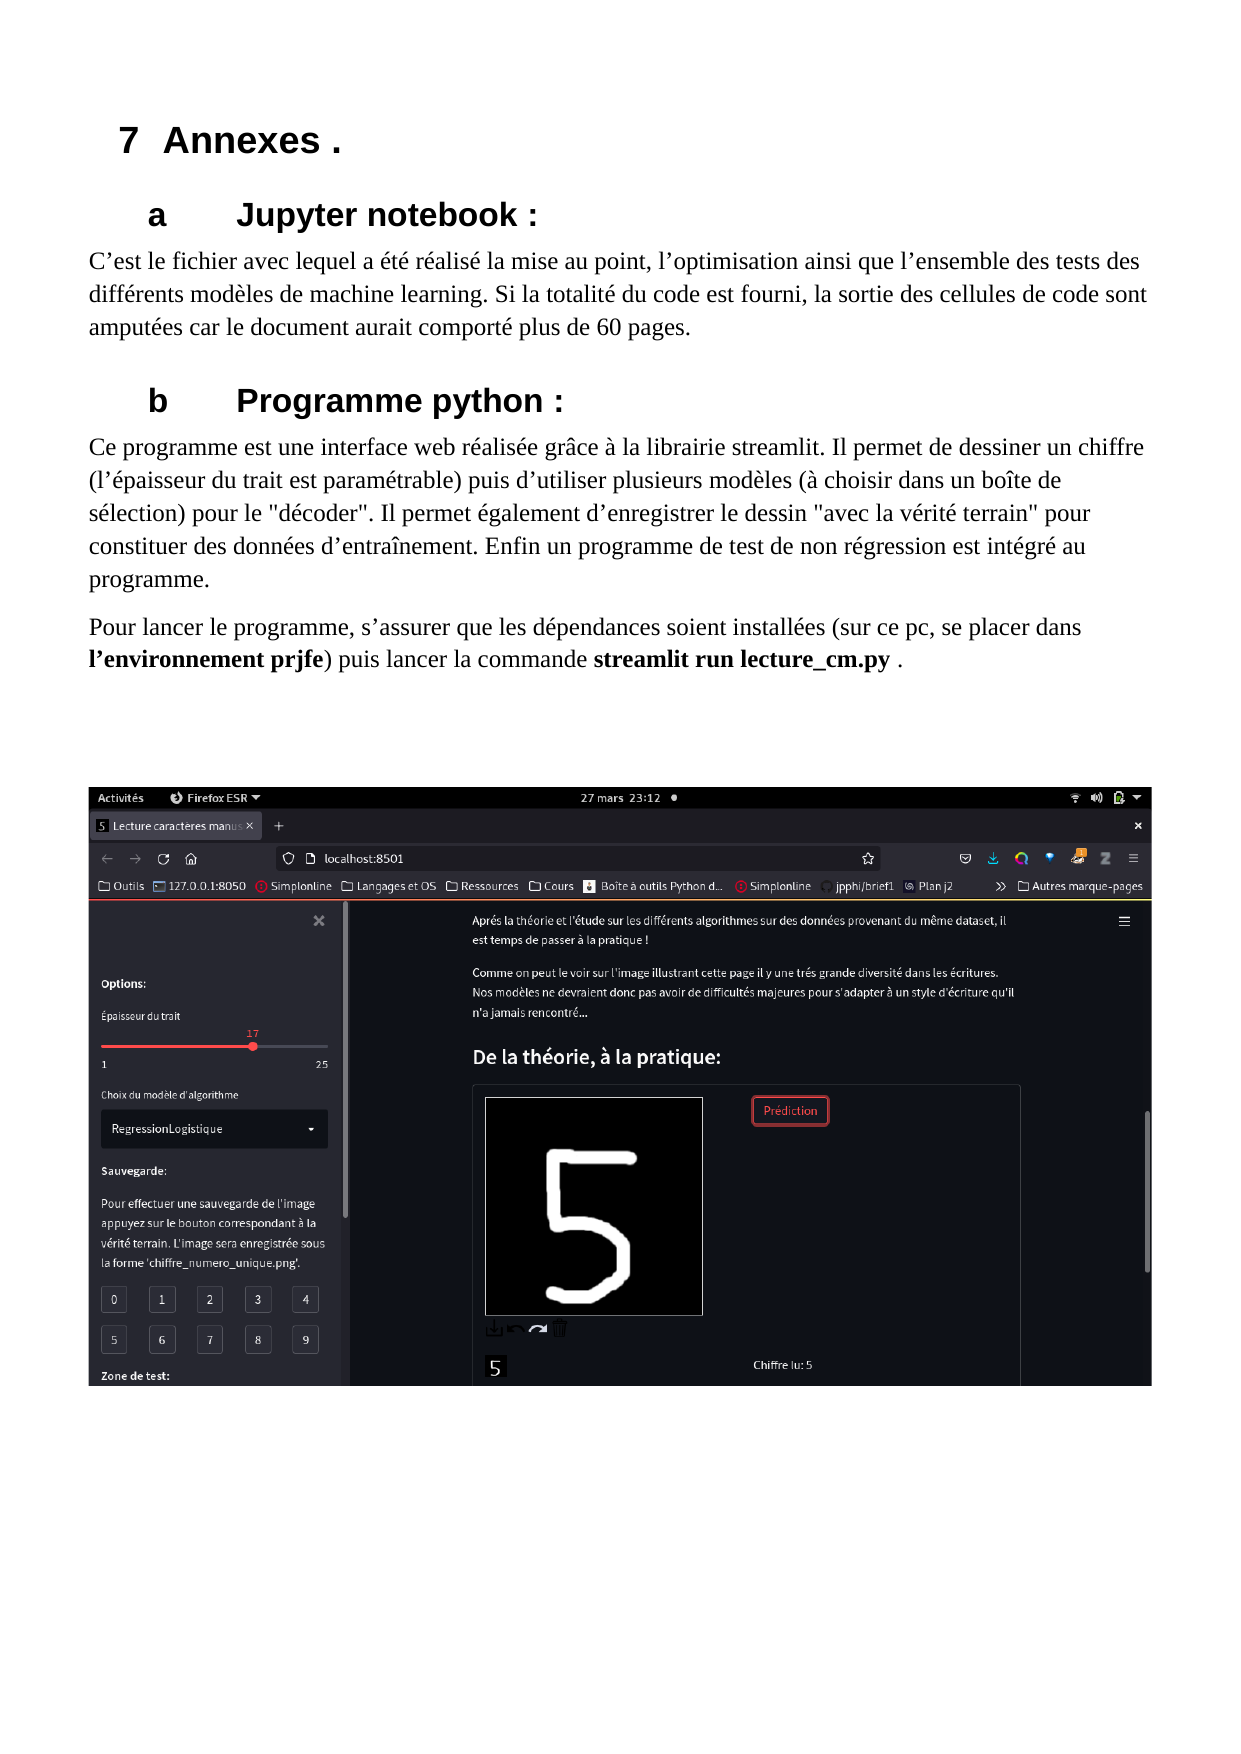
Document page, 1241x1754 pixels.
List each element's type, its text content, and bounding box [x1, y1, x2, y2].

text Ce programme est une interface web réalisée grâce à la librairie streamlit. Il permet de dessiner un chiffre (l’épaisseur du trait est paramétrable) puis d’utiliser plusieurs modèles (à choisir dans un boîte de sélection) pour le "décoder". Il permet également d’enregistrer le dessin "avec la vérité terrain" pour constituer des données d’entraînement. Enfin un programme de test de non régression est intégré au programme. [88, 432, 1152, 593]
picture [88, 787, 1152, 1386]
subtitle Annexes . [88, 118, 1152, 162]
subtitle Programme python : [88, 381, 1152, 419]
text Pour lancer le programme, s’assurer que les dépendances soient installées (sur ce pc, se placer dans l’environnement prjfe) puis lancer la commande streamlit run lecture_cm.py . [88, 612, 1152, 673]
subtitle Jupyter notebook : [88, 195, 1152, 234]
text C’est le fichier avec lequel a été réalisé la mise au point, l’optimisation ainsi que l’ensemble des tests des différents modèles de machine learning. Si la totalité du code est fourni, la sortie des cellules de code sont amputées car le document aurait comporté plus de 60 pages. [88, 246, 1152, 341]
